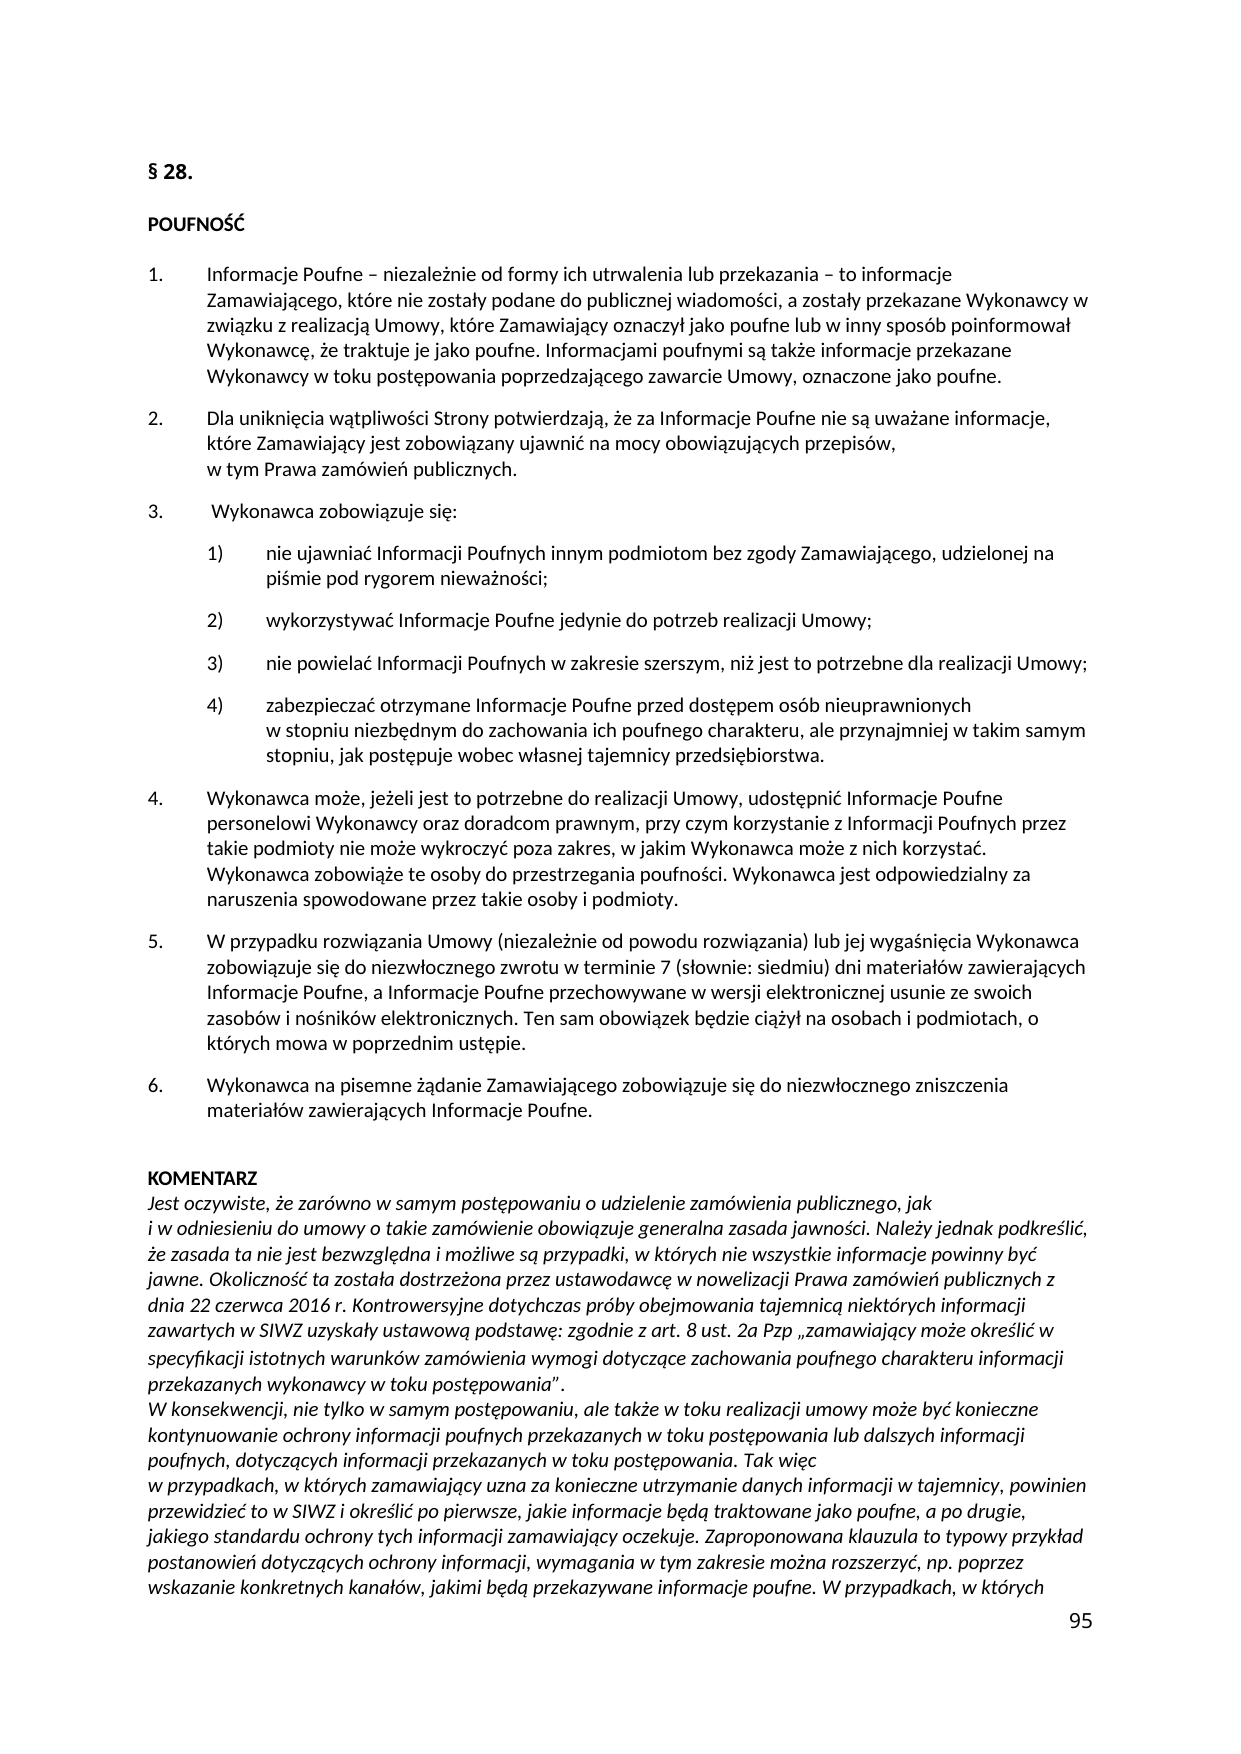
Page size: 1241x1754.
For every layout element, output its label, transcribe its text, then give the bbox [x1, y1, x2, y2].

list nie ujawniać Informacji Poufnych innym podmiotom bez zgody Zamawiającego, udzielonej na piśmie pod rygorem nieważności; [207, 540, 1093, 591]
text POUFNOŚĆ [148, 211, 1093, 236]
list zabezpieczać otrzymane Informacje Poufne przed dostępem osób nieuprawnionych w stopniu niezbędnym do zachowania ich poufnego charakteru, ale przynajmniej w takim samym stopniu, jak postępuje wobec własnej tajemnicy przedsiębiorstwa. [207, 692, 1093, 768]
list Wykonawca może, jeżeli jest to potrzebne do realizacji Umowy, udostępnić Informacje Poufne personelowi Wykonawcy oraz doradcom prawnym, przy czym korzystanie z Informacji Poufnych przez takie podmioty nie może wykroczyć poza zakres, w jakim Wykonawca może z nich korzystać. Wykonawca zobowiąże te osoby do przestrzegania poufności. Wykonawca jest odpowiedzialny za naruszenia spowodowane przez takie osoby i podmioty. [148, 785, 1093, 912]
text KOMENTARZ [148, 1165, 1093, 1190]
list Wykonawca na pisemne żądanie Zamawiającego zobowiązuje się do niezwłocznego zniszczenia materiałów zawierających Informacje Poufne. [148, 1072, 1093, 1123]
list wykorzystywać Informacje Poufne jedynie do potrzeb realizacji Umowy; [207, 608, 1093, 633]
list Informacje Poufne – niezależnie od formy ich utrwalenia lub przekazania – to informacje Zamawiającego, które nie zostały podane do publicznej wiadomości, a zostały przekazane Wykonawcy w związku z realizacją Umowy, które Zamawiający oznaczył jako poufne lub w inny sposób poinformował Wykonawcę, że traktuje je jako poufne. Informacjami poufnymi są także informacje przekazane Wykonawcy w toku postępowania poprzedzającego zawarcie Umowy, oznaczone jako poufne. [148, 261, 1093, 388]
text Jest oczywiste, że zarówno w samym postępowaniu o udzielenie zamówienia publicznego, jak i w odniesieniu do umowy o takie zamówienie obowiązuje generalna zasada jawności. Należy jednak podkreślić, że zasada ta nie jest bezwzględna i możliwe są przypadki, w których nie wszystkie informacje powinny być jawne. Okoliczność ta została dostrzeżona przez ustawodawcę w nowelizacji Prawa zamówień publicznych z dnia 22 czerwca 2016 r. Kontrowersyjne dotychczas próby obejmowania tajemnicą niektórych informacji zawartych w SIWZ uzyskały ustawową podstawę: zgodnie z art. 8 ust. 2a Pzp „zamawiający może określić w specyfikacji istotnych warunków zamówienia wymogi dotyczące zachowania poufnego charakteru informacji przekazanych wykonawcy w toku postępowania”. W konsekwencji, nie tylko w samym postępowaniu, ale także w toku realizacji umowy może być konieczne kontynuowanie ochrony informacji poufnych przekazanych w toku postępowania lub dalszych informacji poufnych, dotyczących informacji przekazanych w toku postępowania. Tak więc w przypadkach, w których zamawiający uzna za konieczne utrzymanie danych informacji w tajemnicy, powinien przewidzieć to w SIWZ i określić po pierwsze, jakie informacje będą traktowane jako poufne, a po drugie, jakiego standardu ochrony tych informacji zamawiający oczekuje. Zaproponowana klauzula to typowy przykład postanowień dotyczących ochrony informacji, wymagania w tym zakresie można rozszerzyć, np. poprzez wskazanie konkretnych kanałów, jakimi będą przekazywane informacje poufne. W przypadkach, w których [148, 1190, 1093, 1600]
list W przypadku rozwiązania Umowy (niezależnie od powodu rozwiązania) lub jej wygaśnięcia Wykonawca zobowiązuje się do niezwłocznego zwrotu w terminie 7 (słownie: siedmiu) dni materiałów zawierających Informacje Poufne, a Informacje Poufne przechowywane w wersji elektronicznej usunie ze swoich zasobów i nośników elektronicznych. Ten sam obowiązek będzie ciążył na osobach i podmiotach, o których mowa w poprzednim ustępie. [148, 928, 1093, 1056]
list Wykonawca zobowiązuje się: [148, 498, 1093, 523]
list Dla uniknięcia wątpliwości Strony potwierdzają, że za Informacje Poufne nie są uważane informacje, które Zamawiający jest zobowiązany ujawnić na mocy obowiązujących przepisów, w tym Prawa zamówień publicznych. [148, 405, 1093, 481]
list nie powielać Informacji Poufnych w zakresie szerszym, niż jest to potrzebne dla realizacji Umowy; [207, 650, 1093, 675]
